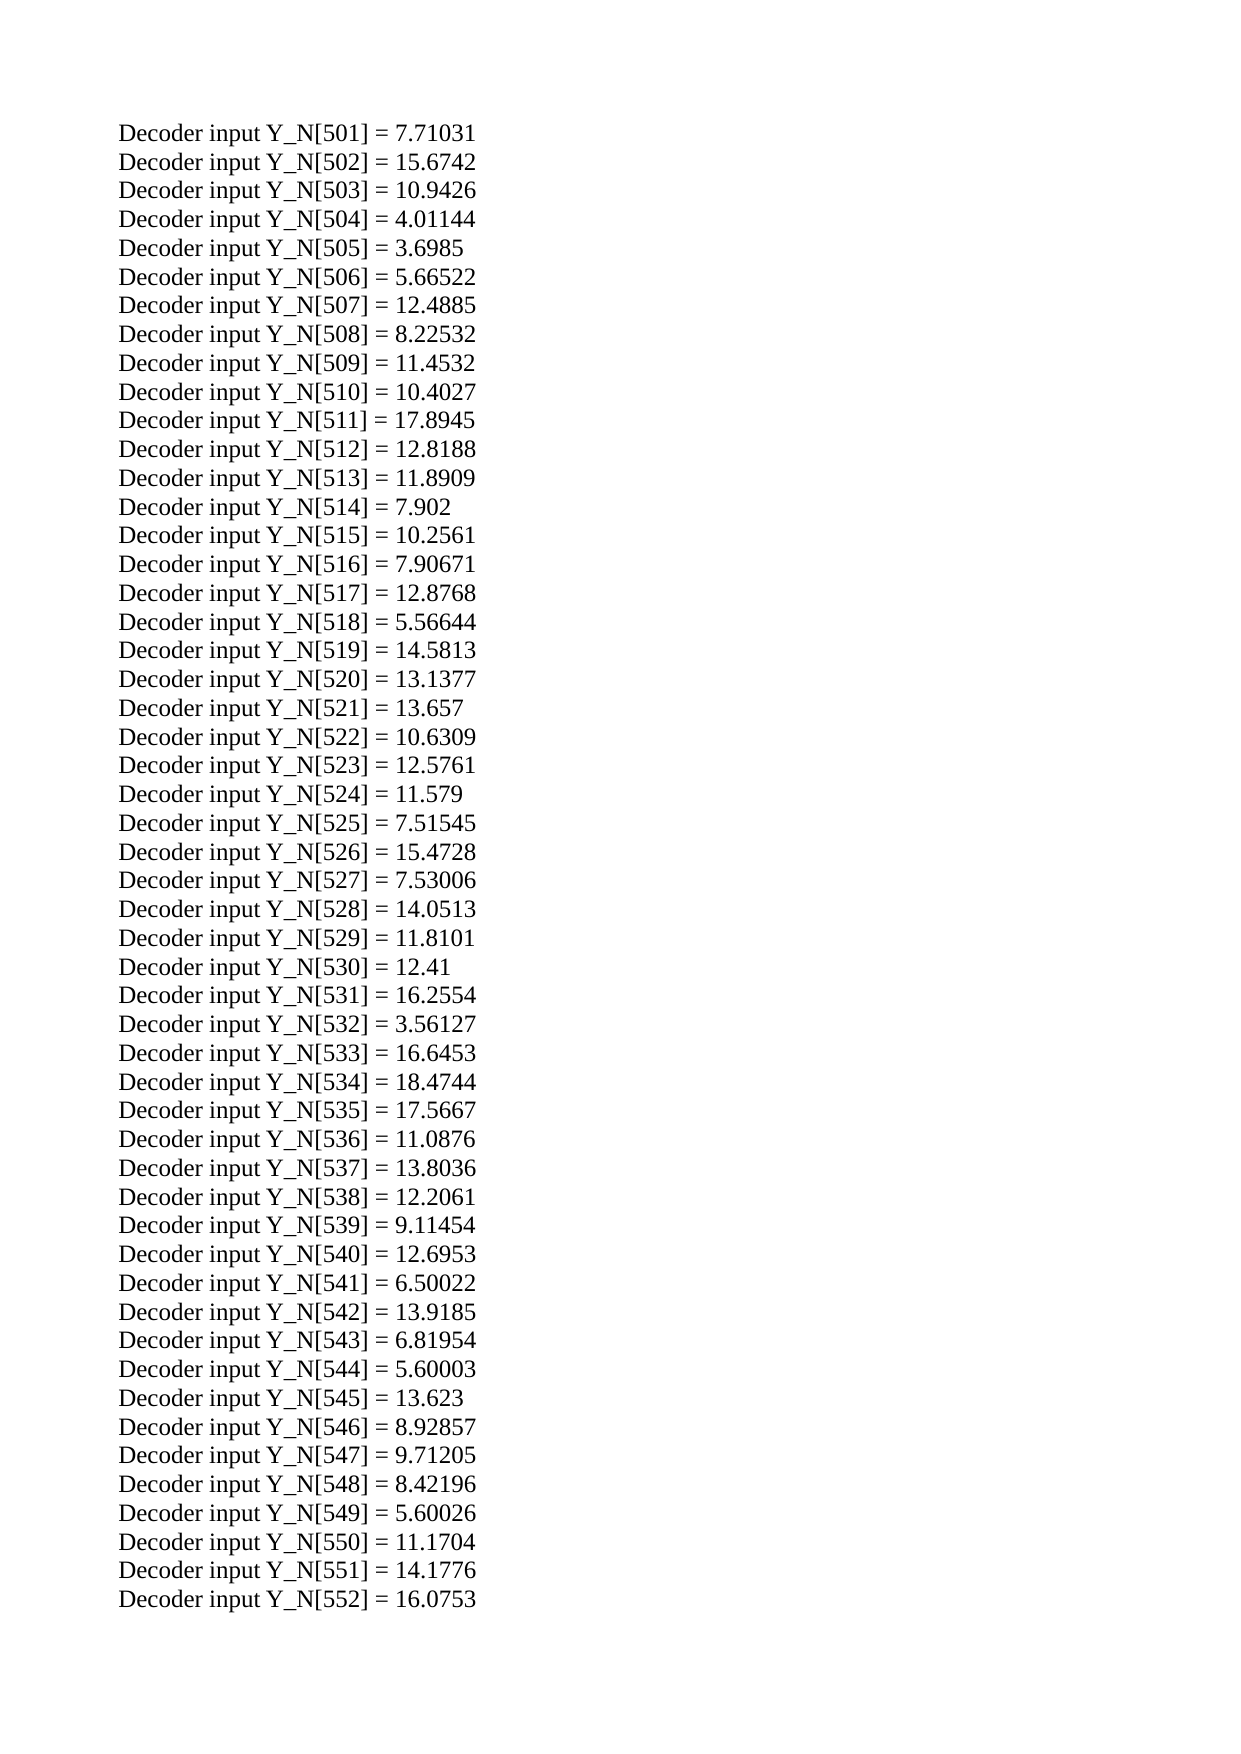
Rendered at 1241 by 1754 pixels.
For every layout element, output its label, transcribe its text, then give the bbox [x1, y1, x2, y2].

text Decoder input Y_N[522] = 10.6309 [118, 722, 1122, 751]
text Decoder input Y_N[533] = 16.6453 [118, 1038, 1122, 1067]
text Decoder input Y_N[502] = 15.6742 [118, 147, 1122, 176]
text Decoder input Y_N[546] = 8.92857 [118, 1412, 1122, 1441]
text Decoder input Y_N[534] = 18.4744 [118, 1067, 1122, 1096]
text Decoder input Y_N[544] = 5.60003 [118, 1354, 1122, 1383]
text Decoder input Y_N[535] = 17.5667 [118, 1096, 1122, 1124]
text Decoder input Y_N[547] = 9.71205 [118, 1441, 1122, 1469]
text Decoder input Y_N[515] = 10.2561 [118, 521, 1122, 549]
text Decoder input Y_N[538] = 12.2061 [118, 1182, 1122, 1211]
text Decoder input Y_N[521] = 13.657 [118, 693, 1122, 722]
text Decoder input Y_N[506] = 5.66522 [118, 262, 1122, 291]
text Decoder input Y_N[520] = 13.1377 [118, 664, 1122, 693]
text Decoder input Y_N[523] = 12.5761 [118, 751, 1122, 779]
text Decoder input Y_N[505] = 3.6985 [118, 233, 1122, 262]
text Decoder input Y_N[503] = 10.9426 [118, 176, 1122, 204]
text Decoder input Y_N[524] = 11.579 [118, 779, 1122, 808]
text Decoder input Y_N[529] = 11.8101 [118, 923, 1122, 952]
text Decoder input Y_N[545] = 13.623 [118, 1383, 1122, 1412]
text Decoder input Y_N[510] = 10.4027 [118, 377, 1122, 406]
text Decoder input Y_N[539] = 9.11454 [118, 1211, 1122, 1239]
text Decoder input Y_N[501] = 7.71031 [118, 118, 1122, 147]
text Decoder input Y_N[540] = 12.6953 [118, 1239, 1122, 1268]
text Decoder input Y_N[548] = 8.42196 [118, 1469, 1122, 1498]
text Decoder input Y_N[542] = 13.9185 [118, 1297, 1122, 1326]
text Decoder input Y_N[509] = 11.4532 [118, 348, 1122, 377]
text Decoder input Y_N[508] = 8.22532 [118, 319, 1122, 348]
text Decoder input Y_N[504] = 4.01144 [118, 204, 1122, 233]
text Decoder input Y_N[514] = 7.902 [118, 492, 1122, 521]
text Decoder input Y_N[552] = 16.0753 [118, 1584, 1122, 1613]
text Decoder input Y_N[531] = 16.2554 [118, 981, 1122, 1009]
text Decoder input Y_N[526] = 15.4728 [118, 837, 1122, 866]
text Decoder input Y_N[532] = 3.56127 [118, 1009, 1122, 1038]
text Decoder input Y_N[537] = 13.8036 [118, 1153, 1122, 1182]
text Decoder input Y_N[516] = 7.90671 [118, 549, 1122, 578]
text Decoder input Y_N[519] = 14.5813 [118, 636, 1122, 664]
text Decoder input Y_N[517] = 12.8768 [118, 578, 1122, 607]
text Decoder input Y_N[549] = 5.60026 [118, 1498, 1122, 1527]
text Decoder input Y_N[550] = 11.1704 [118, 1527, 1122, 1556]
text Decoder input Y_N[511] = 17.8945 [118, 406, 1122, 434]
text Decoder input Y_N[551] = 14.1776 [118, 1556, 1122, 1584]
text Decoder input Y_N[513] = 11.8909 [118, 463, 1122, 492]
text Decoder input Y_N[507] = 12.4885 [118, 291, 1122, 319]
text Decoder input Y_N[525] = 7.51545 [118, 808, 1122, 837]
text Decoder input Y_N[518] = 5.56644 [118, 607, 1122, 636]
text Decoder input Y_N[530] = 12.41 [118, 952, 1122, 981]
text Decoder input Y_N[527] = 7.53006 [118, 866, 1122, 894]
text Decoder input Y_N[512] = 12.8188 [118, 434, 1122, 463]
text Decoder input Y_N[528] = 14.0513 [118, 894, 1122, 923]
text Decoder input Y_N[536] = 11.0876 [118, 1124, 1122, 1153]
text Decoder input Y_N[541] = 6.50022 [118, 1268, 1122, 1297]
text Decoder input Y_N[543] = 6.81954 [118, 1326, 1122, 1354]
